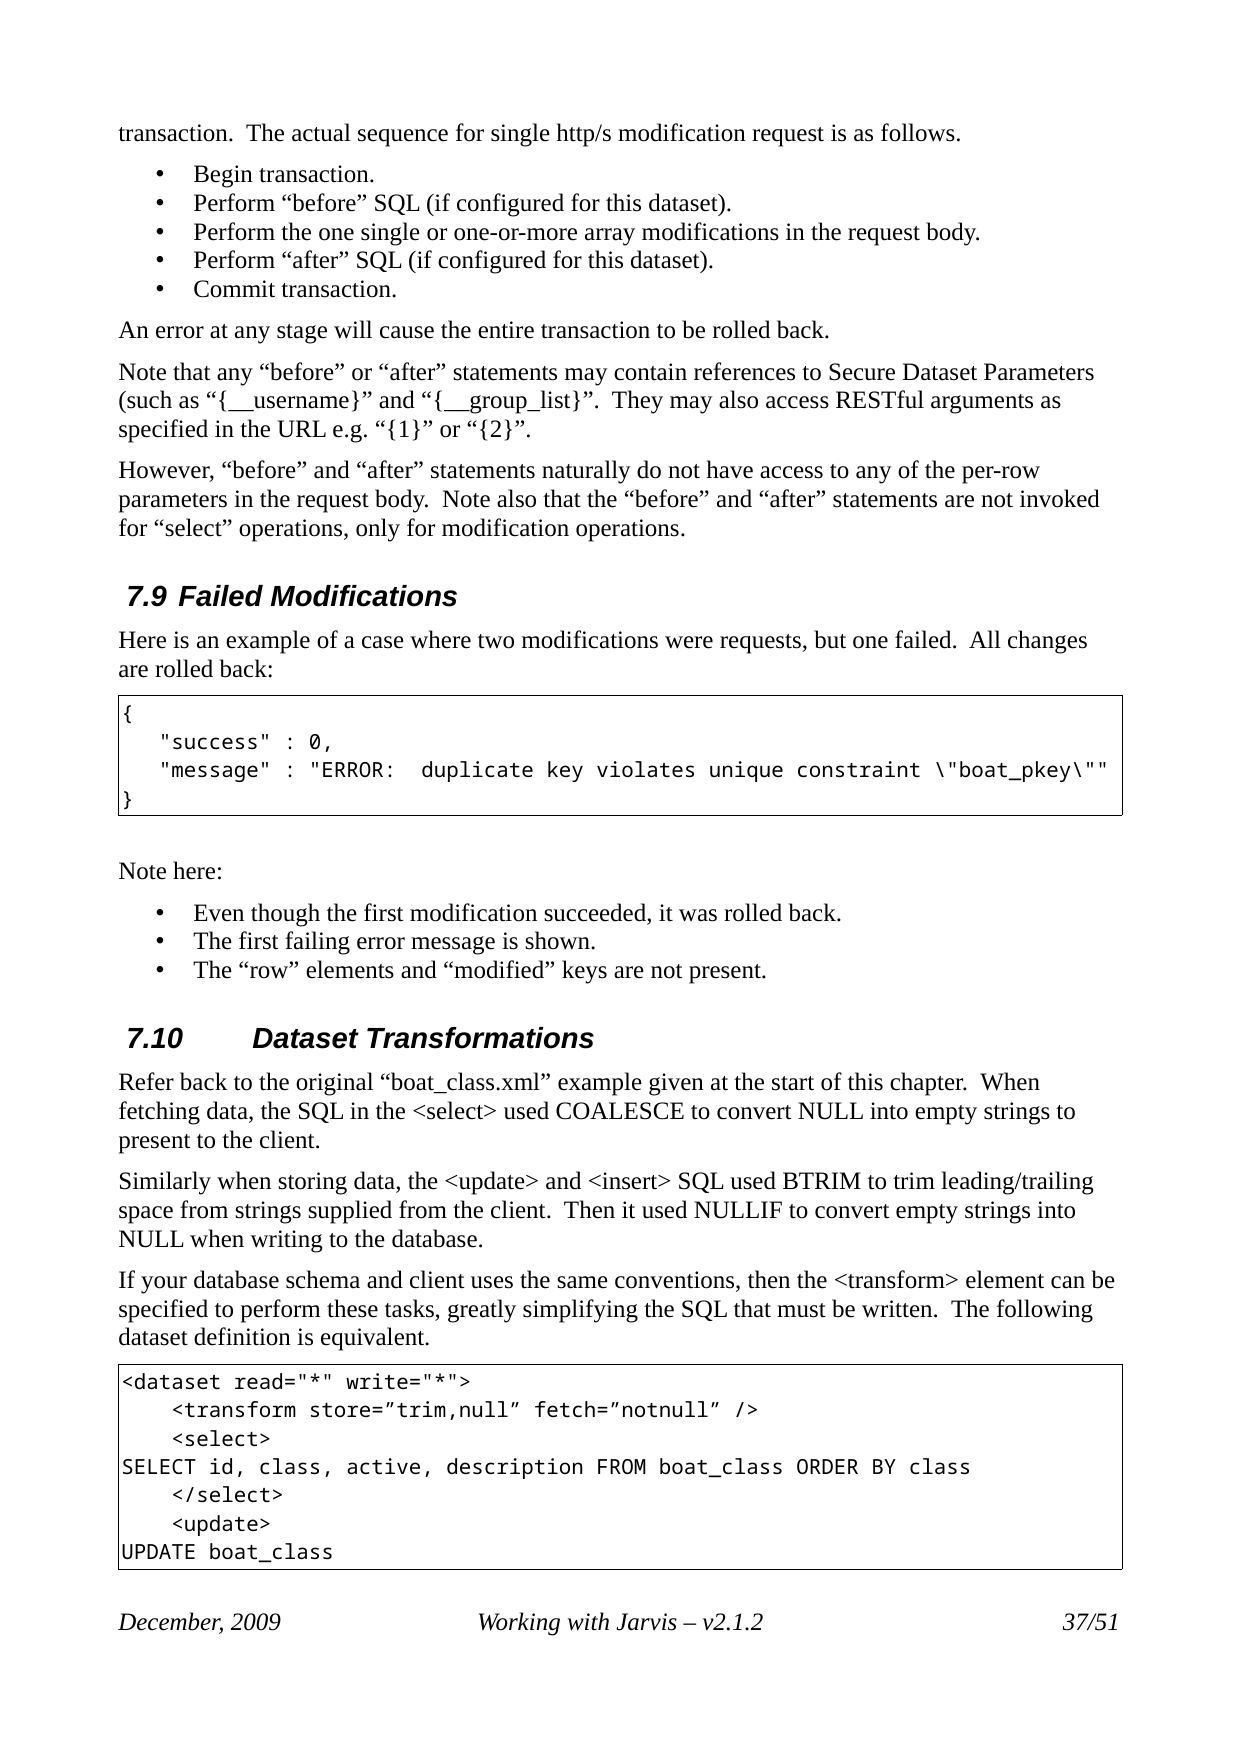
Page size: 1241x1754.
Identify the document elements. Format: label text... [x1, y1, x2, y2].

text } [119, 781, 1122, 815]
text Refer back to the original “boat_class.xml” example given at the start of this chapter. When fetching data, the SQL in the <select> used COALESCE to convert NULL into empty strings to present to the client. [118, 1067, 1122, 1154]
text <dataset read="*" write="*"> [119, 1365, 1122, 1392]
text Note here: [118, 856, 1122, 885]
list The first failing error message is shown. [156, 926, 1122, 955]
list Perform “after” SQL (if configured for this dataset). [156, 246, 1122, 274]
text Similarly when storing data, the <update> and <insert> SQL used BTRIM to trim leading/trailing space from strings supplied from the client. Then it used NULLIF to convert empty strings into NULL when writing to the database. [118, 1166, 1122, 1252]
subtitle Dataset Transformations [118, 1021, 1122, 1055]
text "message" : "ERROR: duplicate key violates unique constraint \"boat_pkey\"" [119, 752, 1122, 781]
list Even though the first modification succeeded, it was rolled back. [156, 898, 1122, 926]
text <transform store=”trim,null” fetch=”notnull” /> [119, 1392, 1122, 1421]
text { [119, 696, 1122, 724]
text UPDATE boat_class [119, 1534, 1122, 1569]
text transaction. The actual sequence for single http/s modification request is as follows. [118, 118, 1122, 147]
list The “row” elements and “modified” keys are not present. [156, 955, 1122, 984]
text </select> [119, 1477, 1122, 1506]
list Commit transaction. [156, 274, 1122, 303]
text Here is an example of a case where two modifications were requests, but one failed. All changes are rolled back: [118, 625, 1122, 683]
text An error at any stage will cause the entire transaction to be rolled back. [118, 316, 1122, 344]
text However, “before” and “after” statements naturally do not have access to any of the per-row parameters in the request body. Note also that the “before” and “after” statements are not invoked for “select” operations, only for modification operations. [118, 456, 1122, 542]
text <update> [119, 1506, 1122, 1534]
text If your database schema and client uses the same conventions, then the <transform> element can be specified to perform these tasks, greatly simplifying the SQL that must be written. The following dataset definition is equivalent. [118, 1265, 1122, 1351]
list Perform “before” SQL (if configured for this dataset). [156, 188, 1122, 217]
list Begin transaction. [156, 159, 1122, 188]
text SELECT id, class, active, description FROM boat_class ORDER BY class [119, 1449, 1122, 1477]
subtitle Failed Modifications [118, 579, 1122, 613]
text Note that any “before” or “after” statements may contain references to Secure Dataset Parameters (such as “{__username}” and “{__group_list}”. They may also access RESTful arguments as specified in the URL e.g. “{1}” or “{2}”. [118, 357, 1122, 443]
text <select> [119, 1421, 1122, 1449]
text "success" : 0, [119, 724, 1122, 752]
list Perform the one single or one-or-more array modifications in the request body. [156, 217, 1122, 246]
